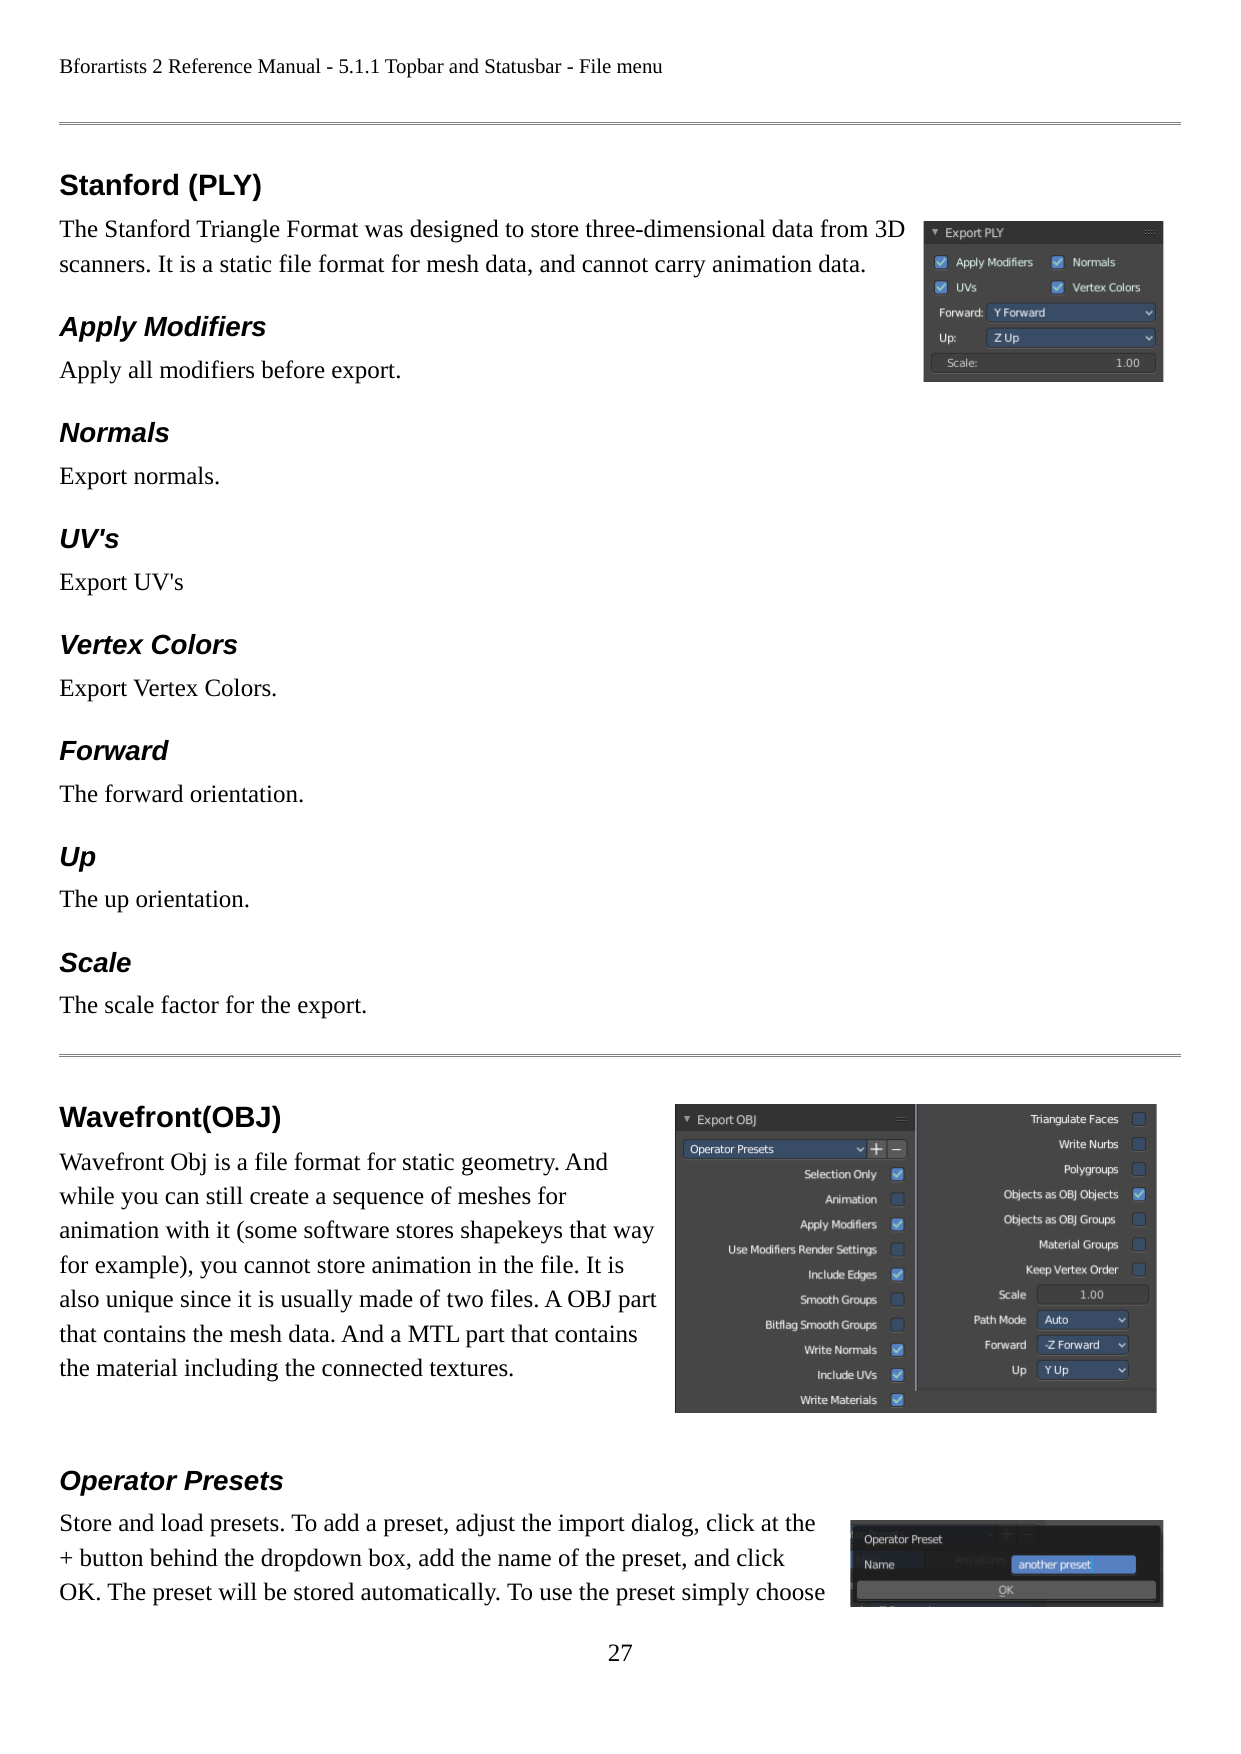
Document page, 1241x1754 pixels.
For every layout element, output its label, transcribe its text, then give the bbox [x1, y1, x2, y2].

text The up orientation. [59, 884, 1181, 913]
subtitle Apply Modifiers [59, 311, 923, 342]
subtitle Normals [59, 416, 1181, 448]
picture [674, 1104, 1157, 1413]
subtitle Scale [59, 946, 1181, 978]
subtitle Vertex Colors [59, 628, 1181, 660]
subtitle Operator Presets [59, 1464, 1181, 1496]
text The Stanford Triangle Format was designed to store three-dimensional data from 3D scanners. It is a static file format for mesh data, and cannot carry animation data. [59, 214, 1181, 278]
picture [850, 1520, 1164, 1607]
text The forward orientation. [59, 779, 1181, 807]
subtitle Forward [59, 734, 1181, 766]
text Store and load presets. To add a preset, adjust the import dialog, click at the + button behind the dropdown box, add the name of the preset, and click OK. The preset will be stored automatically. To use the preset simply choose [59, 1508, 1181, 1606]
text The scale factor for the export. [59, 991, 1181, 1019]
subtitle Up [59, 840, 1181, 872]
text Export Vertex Colors. [59, 673, 1181, 701]
subtitle [1164, 311, 1181, 342]
text Wavefront Obj is a file format for static geometry. And while you can still create a sequence of meshes for animation with it (some software stores shapekeys that way for example), you cannot store animation in the file. It is also unique since it is usually made of two files. A OBJ part that contains the mesh data. And a MTL part that contains the material including the connected textures. [59, 1147, 674, 1382]
text Apply all modifiers before export. [59, 355, 1181, 384]
subtitle Stanford (PLY) [59, 168, 1181, 202]
subtitle UV's [59, 522, 1181, 554]
picture [923, 221, 1164, 382]
subtitle Wavefront(OBJ) [59, 1100, 1181, 1134]
text Export UV's [59, 567, 1181, 596]
text Export normals. [59, 461, 1181, 489]
